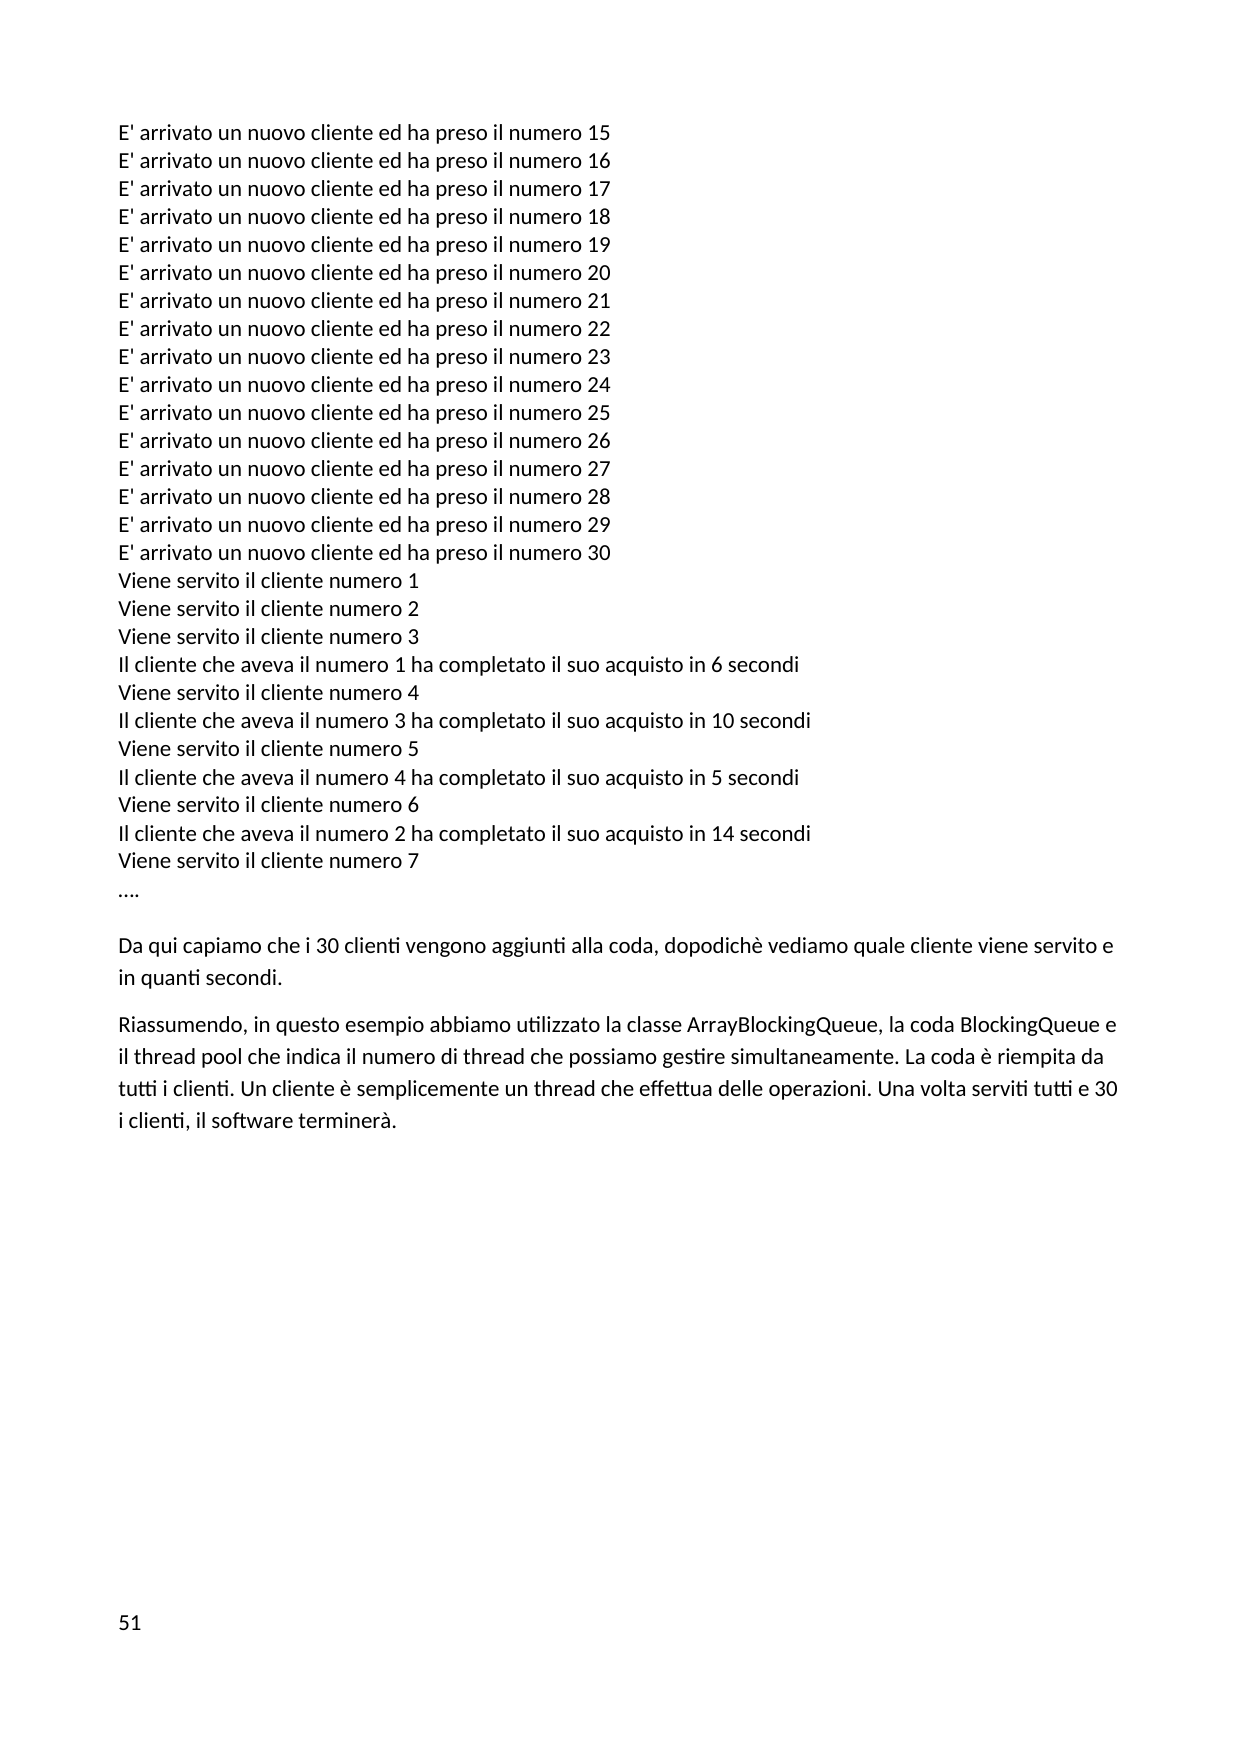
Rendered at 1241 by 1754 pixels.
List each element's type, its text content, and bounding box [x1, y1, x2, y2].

text E' arrivato un nuovo cliente ed ha preso il numero 19 [118, 230, 1122, 258]
text Viene servito il cliente numero 7 [118, 847, 1122, 875]
text Riassumendo, in questo esempio abbiamo utilizzato la classe ArrayBlockingQueue, la coda BlockingQueue e il thread pool che indica il numero di thread che possiamo gestire simultaneamente. La coda è riempita da tutti i clienti. Un cliente è semplicemente un thread che effettua delle operazioni. Una volta serviti tutti e 30 i clienti, il software terminerà. [118, 1010, 1122, 1134]
text E' arrivato un nuovo cliente ed ha preso il numero 17 [118, 174, 1122, 202]
text E' arrivato un nuovo cliente ed ha preso il numero 15 [118, 118, 1122, 146]
text E' arrivato un nuovo cliente ed ha preso il numero 26 [118, 426, 1122, 454]
text Viene servito il cliente numero 1 [118, 566, 1122, 594]
text E' arrivato un nuovo cliente ed ha preso il numero 16 [118, 146, 1122, 174]
text E' arrivato un nuovo cliente ed ha preso il numero 23 [118, 342, 1122, 370]
text Viene servito il cliente numero 2 [118, 594, 1122, 622]
text E' arrivato un nuovo cliente ed ha preso il numero 29 [118, 510, 1122, 538]
text E' arrivato un nuovo cliente ed ha preso il numero 20 [118, 258, 1122, 286]
text Il cliente che aveva il numero 4 ha completato il suo acquisto in 5 secondi [118, 763, 1122, 791]
text E' arrivato un nuovo cliente ed ha preso il numero 24 [118, 370, 1122, 398]
text Da qui capiamo che i 30 clienti vengono aggiunti alla coda, dopodichè vediamo quale cliente viene servito e in quanti secondi. [118, 931, 1122, 991]
text E' arrivato un nuovo cliente ed ha preso il numero 28 [118, 482, 1122, 510]
text E' arrivato un nuovo cliente ed ha preso il numero 21 [118, 286, 1122, 314]
text …. [118, 875, 1122, 903]
text Viene servito il cliente numero 4 [118, 678, 1122, 707]
text Il cliente che aveva il numero 2 ha completato il suo acquisto in 14 secondi [118, 819, 1122, 847]
text Il cliente che aveva il numero 1 ha completato il suo acquisto in 6 secondi [118, 651, 1122, 678]
text E' arrivato un nuovo cliente ed ha preso il numero 30 [118, 538, 1122, 566]
text E' arrivato un nuovo cliente ed ha preso il numero 25 [118, 398, 1122, 426]
text Viene servito il cliente numero 3 [118, 622, 1122, 651]
text E' arrivato un nuovo cliente ed ha preso il numero 27 [118, 454, 1122, 482]
text Viene servito il cliente numero 5 [118, 734, 1122, 763]
text E' arrivato un nuovo cliente ed ha preso il numero 18 [118, 202, 1122, 230]
text Viene servito il cliente numero 6 [118, 791, 1122, 819]
text E' arrivato un nuovo cliente ed ha preso il numero 22 [118, 314, 1122, 342]
text Il cliente che aveva il numero 3 ha completato il suo acquisto in 10 secondi [118, 707, 1122, 734]
